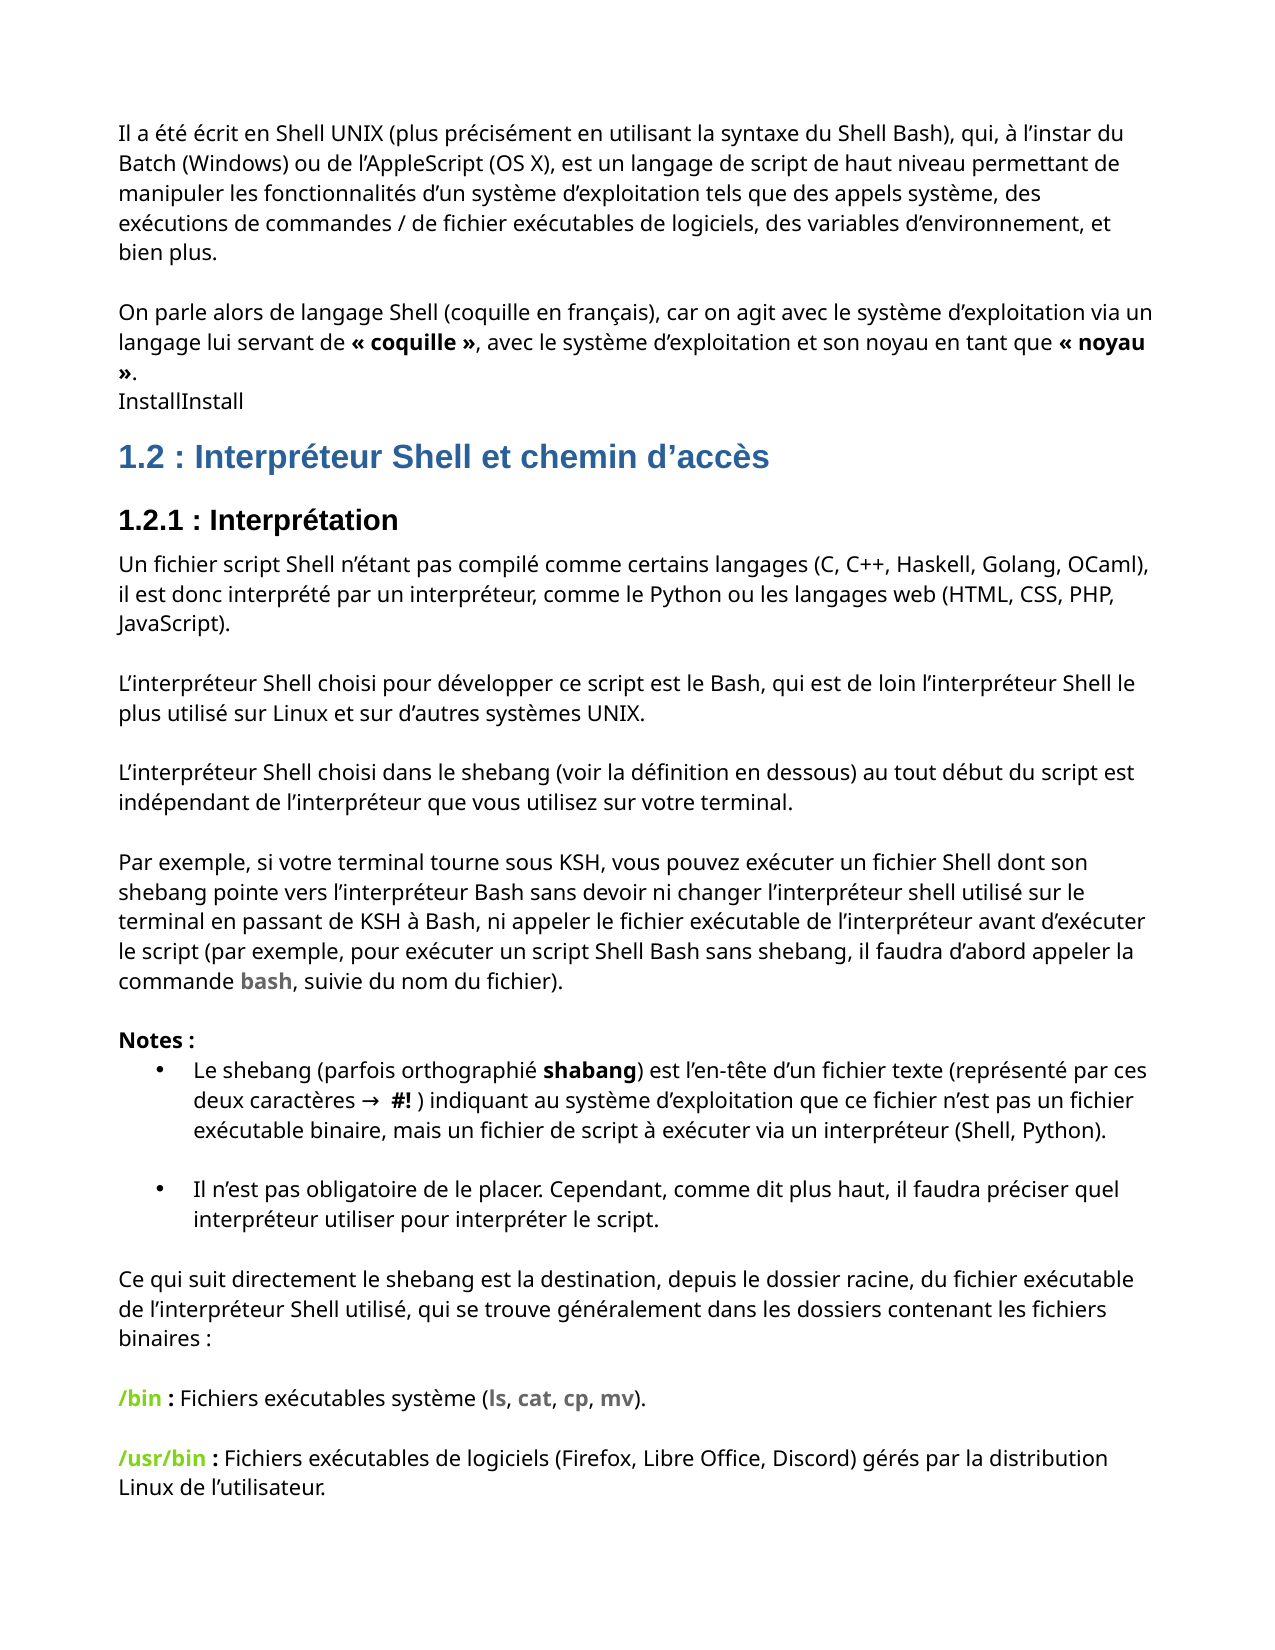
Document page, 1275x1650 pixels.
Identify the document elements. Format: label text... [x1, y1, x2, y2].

text Il a été écrit en Shell UNIX (plus précisément en utilisant la syntaxe du Shell Bash), qui, à l’instar du Batch (Windows) ou de l’AppleScript (OS X), est un langage de script de haut niveau permettant de manipuler les fonctionnalités d’un système d’exploitation tels que des appels système, des exécutions de commandes / de fichier exécutables de logiciels, des variables d’environnement, et bien plus. [118, 118, 1157, 267]
list Il n’est pas obligatoire de le placer. Cependant, comme dit plus haut, il faudra préciser quel interpréteur utiliser pour interpréter le script. [156, 1174, 1157, 1234]
text Notes : [118, 1026, 1157, 1055]
text Un fichier script Shell n’étant pas compilé comme certains langages (C, C++, Haskell, Golang, OCaml), il est donc interprété par un interpréteur, comme le Python ou les langages web (HTML, CSS, PHP, JavaScript). [118, 549, 1157, 638]
text Par exemple, si votre terminal tourne sous KSH, vous pouvez exécuter un fichier Shell dont son shebang pointe vers l’interpréteur Bash sans devoir ni changer l’interpréteur shell utilisé sur le terminal en passant de KSH à Bash, ni appeler le fichier exécutable de l’interpréteur avant d’exécuter le script (par exemple, pour exécuter un script Shell Bash sans shebang, il faudra d’abord appeler la commande bash, suivie du nom du fichier). [118, 847, 1157, 996]
text /bin : Fichiers exécutables système (ls, cat, cp, mv). [118, 1383, 1157, 1413]
text /usr/bin : Fichiers exécutables de logiciels (Firefox, Libre Office, Discord) gérés par la distribution Linux de l’utilisateur. [118, 1443, 1157, 1502]
text InstallInstall [118, 386, 1157, 416]
text Ce qui suit directement le shebang est la destination, depuis le dossier racine, du fichier exécutable de l’interpréteur Shell utilisé, qui se trouve généralement dans les dossiers contenant les fichiers binaires : [118, 1264, 1157, 1353]
text L’interpréteur Shell choisi dans le shebang (voir la définition en dessous) au tout début du script est indépendant de l’interpréteur que vous utilisez sur votre terminal. [118, 757, 1157, 817]
list Le shebang (parfois orthographié shabang) est l’en-tête d’un fichier texte (représenté par ces deux caractères → #! ) indiquant au système d’exploitation que ce fichier n’est pas un fichier exécutable binaire, mais un fichier de script à exécuter via un interpréteur (Shell, Python). [156, 1055, 1157, 1145]
text L’interpréteur Shell choisi pour développer ce script est le Bash, qui est de loin l’interpréteur Shell le plus utilisé sur Linux et sur d’autres systèmes UNIX. [118, 668, 1157, 728]
text On parle alors de langage Shell (coquille en français), car on agit avec le système d’exploitation via un langage lui servant de « coquille », avec le système d’exploitation et son noyau en tant que « noyau ». [118, 297, 1157, 386]
subtitle 1.2.1 : Interprétation [118, 503, 1157, 536]
subtitle 1.2 : Interpréteur Shell et chemin d’accès [118, 437, 1157, 476]
